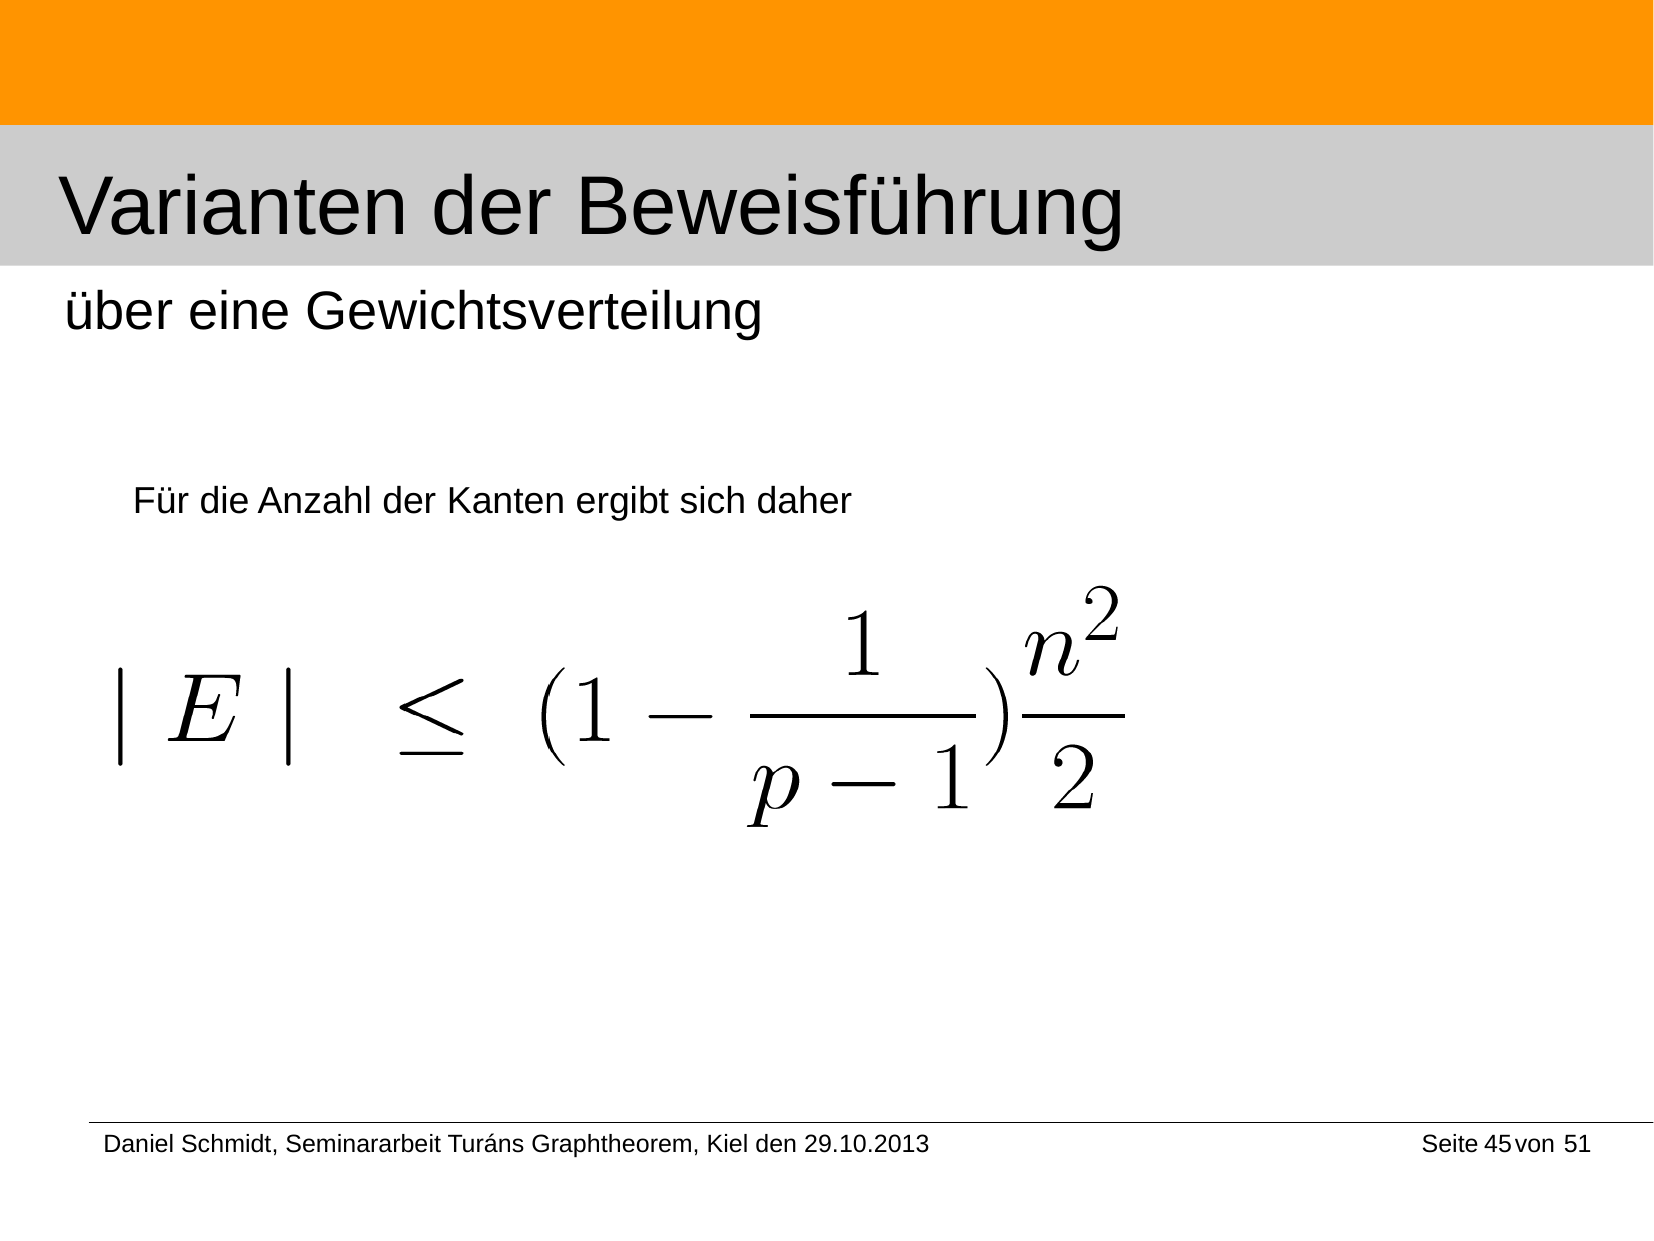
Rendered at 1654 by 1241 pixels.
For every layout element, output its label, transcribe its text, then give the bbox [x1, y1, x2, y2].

text_box Für die Anzahl der Kanten ergibt sich daher [118, 472, 1418, 530]
title Varianten der Beweisführung [50, 143, 1359, 260]
picture [118, 585, 1125, 827]
text_box Seite [1406, 1122, 1469, 1165]
text_box 52 [1549, 1121, 1654, 1193]
title über eine Gewichtsverteilung [56, 238, 1365, 349]
text_box [1469, 1122, 1549, 1165]
